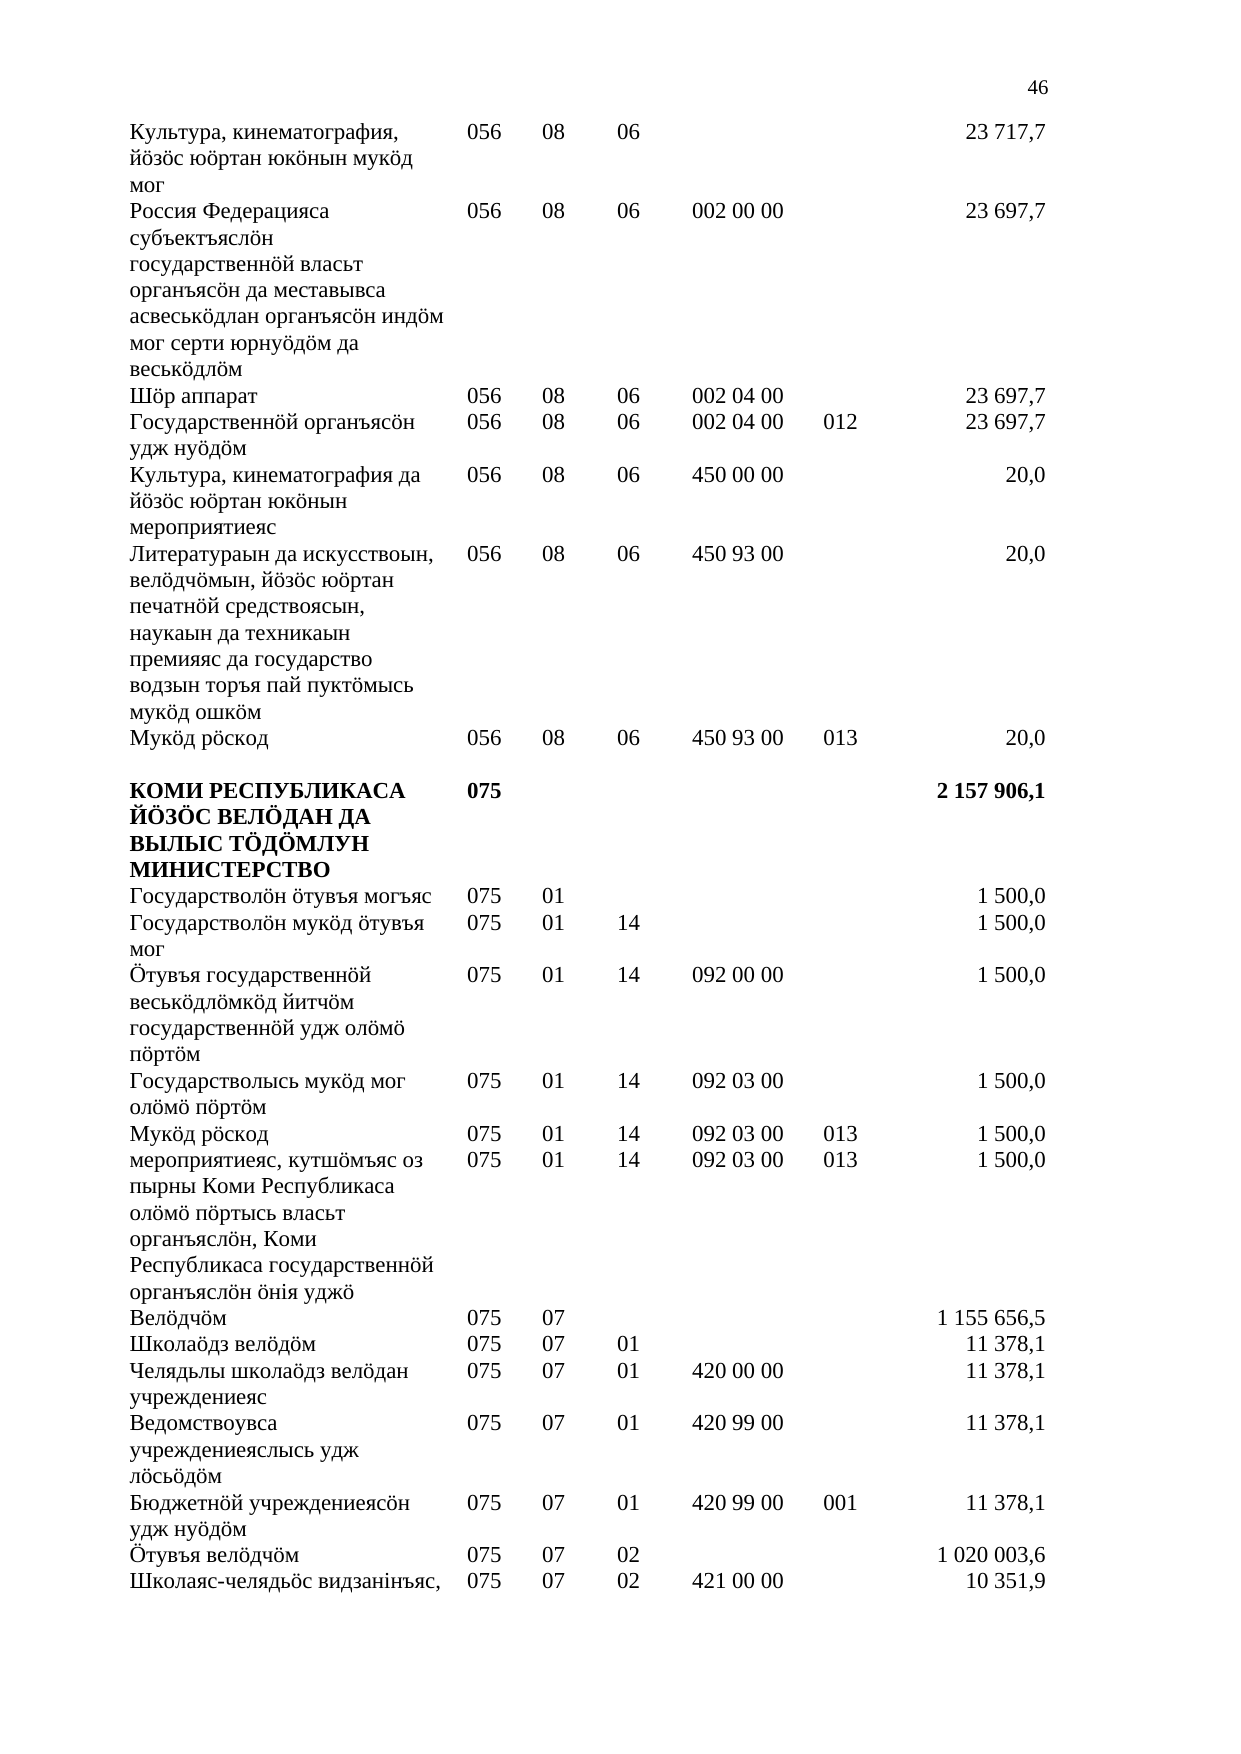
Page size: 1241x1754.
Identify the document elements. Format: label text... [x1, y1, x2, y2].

table_cell 075 [456, 961, 531, 1067]
table_cell 075 [456, 777, 531, 882]
table_cell Культура, кинематография да йöзöс юöртан юкöнын мероприятиеяс [118, 461, 456, 540]
table_cell [606, 1304, 681, 1330]
table_cell [812, 1357, 887, 1409]
table_cell 075 [456, 1357, 531, 1409]
table_cell 06 [606, 408, 681, 461]
table_cell 1 500,0 [887, 883, 1057, 909]
table_cell Велöдчöм [118, 1304, 456, 1330]
table_cell [812, 1568, 887, 1594]
table_cell 056 [456, 118, 531, 197]
table_cell 02 [606, 1568, 681, 1594]
table_cell 1 020 003,6 [887, 1541, 1057, 1568]
table_cell 092 03 00 [681, 1120, 812, 1146]
table_cell 07 [531, 1541, 606, 1568]
table_cell 08 [531, 118, 606, 197]
table_cell Мукöд рöскод [118, 724, 456, 751]
table_cell 14 [606, 1146, 681, 1304]
table_cell 07 [531, 1304, 606, 1330]
table_cell [1057, 1304, 1113, 1330]
table_cell [606, 883, 681, 909]
table_cell [681, 751, 812, 777]
table_cell 07 [531, 1410, 606, 1488]
table_cell 075 [456, 1568, 531, 1594]
table_cell Ведомствоувса учреждениеяслысь удж лöсьöдöм [118, 1410, 456, 1488]
table_cell [812, 1304, 887, 1330]
table_cell 23 697,7 [887, 408, 1057, 461]
table_cell Мукöд рöскод [118, 1120, 456, 1146]
table_cell 013 [812, 1120, 887, 1146]
table_cell [1057, 909, 1113, 961]
table_cell 1 500,0 [887, 1146, 1057, 1304]
table_cell 013 [812, 1146, 887, 1304]
table_cell 012 [812, 408, 887, 461]
table_cell 056 [456, 382, 531, 408]
table_cell [681, 1330, 812, 1357]
table_cell 075 [456, 1330, 531, 1357]
table_cell 001 [812, 1489, 887, 1541]
table_cell 075 [456, 1120, 531, 1146]
table_cell 075 [456, 1304, 531, 1330]
table_cell [812, 1067, 887, 1119]
table_cell [1057, 118, 1113, 197]
table_cell [681, 777, 812, 882]
table_cell [812, 1410, 887, 1488]
table_cell [812, 883, 887, 909]
table_cell 450 00 00 [681, 461, 812, 540]
table_cell [1057, 540, 1113, 724]
table_cell 092 03 00 [681, 1067, 812, 1119]
table_cell [812, 751, 887, 777]
table_cell 11 378,1 [887, 1330, 1057, 1357]
table_cell Школаöдз велöдöм [118, 1330, 456, 1357]
table_cell Школаяс-челядьöс видзанiнъяс, [118, 1568, 456, 1594]
table_cell Öтувъя государственнöй веськöдлöмкöд йитчöм государственнöй удж олöмö пöртöм [118, 961, 456, 1067]
table_cell 08 [531, 382, 606, 408]
table_cell 075 [456, 1410, 531, 1488]
table_cell 14 [606, 1120, 681, 1146]
table_cell 07 [531, 1330, 606, 1357]
table_cell 23 697,7 [887, 382, 1057, 408]
table_cell 450 93 00 [681, 724, 812, 751]
table_cell 420 00 00 [681, 1357, 812, 1409]
table_cell [1057, 1489, 1113, 1541]
table_cell 1 500,0 [887, 1120, 1057, 1146]
table_cell [812, 909, 887, 961]
table_cell [606, 777, 681, 882]
table_cell 450 93 00 [681, 540, 812, 724]
table_cell Государстволöн öтувъя могъяс [118, 883, 456, 909]
table_cell [681, 1541, 812, 1568]
table_cell 075 [456, 1067, 531, 1119]
table_cell 06 [606, 382, 681, 408]
table_cell 06 [606, 118, 681, 197]
table_cell 11 378,1 [887, 1489, 1057, 1541]
table_cell 11 378,1 [887, 1357, 1057, 1409]
table_cell 08 [531, 540, 606, 724]
table_cell 20,0 [887, 540, 1057, 724]
table_cell [1057, 777, 1113, 882]
table_cell [1057, 1330, 1113, 1357]
table_cell 01 [606, 1410, 681, 1488]
table_cell [1057, 461, 1113, 540]
table_cell 01 [606, 1489, 681, 1541]
table_cell 07 [531, 1568, 606, 1594]
table_cell 002 00 00 [681, 197, 812, 382]
table_cell [812, 540, 887, 724]
table_cell [887, 751, 1057, 777]
table_cell [681, 909, 812, 961]
table_cell 1 155 656,5 [887, 1304, 1057, 1330]
table_cell 01 [531, 1120, 606, 1146]
table_cell 1 500,0 [887, 909, 1057, 961]
table_cell [1057, 197, 1113, 382]
table_cell 08 [531, 461, 606, 540]
table_cell 08 [531, 197, 606, 382]
table_cell [1057, 961, 1113, 1067]
table_cell Бюджетнöй учреждениеясöн удж нуöдöм [118, 1489, 456, 1541]
table_cell 075 [456, 1146, 531, 1304]
table_cell [531, 751, 606, 777]
table_cell 11 378,1 [887, 1410, 1057, 1488]
table_cell 01 [531, 961, 606, 1067]
table_cell 01 [606, 1357, 681, 1409]
table_cell [812, 382, 887, 408]
table_cell 20,0 [887, 724, 1057, 751]
table_cell 420 99 00 [681, 1489, 812, 1541]
table_cell Государстволысь мукöд мог олöмö пöртöм [118, 1067, 456, 1119]
table_cell 20,0 [887, 461, 1057, 540]
table_cell 01 [531, 909, 606, 961]
table_cell Литератураын да искусствоын, велöдчöмын, йöзöс юöртан печатнöй средствоясын, наукаын да техникаын премияяс да государство водзын торъя пай пуктöмысь мукöд ошкöм [118, 540, 456, 724]
table_cell Государственнöй органъясöн удж нуöдöм [118, 408, 456, 461]
table_cell мероприятиеяс, кутшöмъяс оз пырны Коми Республикаса олöмö пöртысь власьт органъяслöн, Коми Республикаса государственнöй органъяслöн öнiя уджö [118, 1146, 456, 1304]
table_cell 06 [606, 540, 681, 724]
table_cell 056 [456, 408, 531, 461]
table_cell Öтувъя велöдчöм [118, 1541, 456, 1568]
table_cell 02 [606, 1541, 681, 1568]
table_cell 002 04 00 [681, 408, 812, 461]
table_cell [681, 118, 812, 197]
table_cell [1057, 1146, 1113, 1304]
table_cell 14 [606, 909, 681, 961]
table_cell КОМИ РЕСПУБЛИКАСА ЙÖЗÖС ВЕЛÖДАН ДА ВЫЛЫС ТÖДÖМЛУН МИНИСТЕРСТВО [118, 777, 456, 882]
table_cell [1057, 1067, 1113, 1119]
table_cell [812, 1541, 887, 1568]
table_cell [1057, 1541, 1113, 1568]
table_cell 08 [531, 724, 606, 751]
table_cell 01 [606, 1330, 681, 1357]
table_cell 056 [456, 724, 531, 751]
table_cell [812, 1330, 887, 1357]
table_cell Россия Федерацияса субъектъяслöн государственнöй власьт органъясöн да меставывса асвеськöдлан органъясöн индöм мог серти юрнуöдöм да веськöдлöм [118, 197, 456, 382]
table_cell 06 [606, 724, 681, 751]
table_cell 013 [812, 724, 887, 751]
table_cell 420 99 00 [681, 1410, 812, 1488]
table_cell 1 500,0 [887, 961, 1057, 1067]
table_cell 075 [456, 909, 531, 961]
table_cell [812, 461, 887, 540]
table_cell 08 [531, 408, 606, 461]
table_cell 075 [456, 1541, 531, 1568]
table_cell 092 00 00 [681, 961, 812, 1067]
table_cell 092 03 00 [681, 1146, 812, 1304]
table_cell 23 697,7 [887, 197, 1057, 382]
table_cell 10 351,9 [887, 1568, 1057, 1594]
table_cell 07 [531, 1489, 606, 1541]
table_cell 06 [606, 461, 681, 540]
table_cell 01 [531, 883, 606, 909]
table_cell [118, 751, 456, 777]
table_cell 075 [456, 883, 531, 909]
table_cell [1057, 1120, 1113, 1146]
table_cell [531, 777, 606, 882]
table_cell Культура, кинематография, йöзöс юöртан юкöнын мукöд мог [118, 118, 456, 197]
table_cell 14 [606, 1067, 681, 1119]
table_cell [456, 751, 531, 777]
table_cell [1057, 1410, 1113, 1488]
table_cell 075 [456, 1489, 531, 1541]
table_cell [1057, 408, 1113, 461]
table_cell [1057, 1568, 1113, 1594]
table_cell 01 [531, 1146, 606, 1304]
table_cell [1057, 724, 1113, 751]
table_cell Шöр аппарат [118, 382, 456, 408]
table_cell [812, 961, 887, 1067]
table_cell [1057, 1357, 1113, 1409]
table_cell 056 [456, 540, 531, 724]
table_cell 421 00 00 [681, 1568, 812, 1594]
table_cell 07 [531, 1357, 606, 1409]
table_cell Государстволöн мукöд öтувъя мог [118, 909, 456, 961]
table_cell 2 157 906,1 [887, 777, 1057, 882]
table_cell [1057, 382, 1113, 408]
table_cell [812, 197, 887, 382]
table_cell [812, 777, 887, 882]
table_cell 06 [606, 197, 681, 382]
table_cell [812, 118, 887, 197]
table_cell 002 04 00 [681, 382, 812, 408]
table_cell 01 [531, 1067, 606, 1119]
table_cell 23 717,7 [887, 118, 1057, 197]
table_cell 14 [606, 961, 681, 1067]
table_cell Челядьлы школаöдз велöдан учреждениеяс [118, 1357, 456, 1409]
table_cell 1 500,0 [887, 1067, 1057, 1119]
table_cell [1057, 751, 1113, 777]
table_cell [681, 1304, 812, 1330]
table_cell 056 [456, 461, 531, 540]
table_cell [681, 883, 812, 909]
table_cell [1057, 883, 1113, 909]
table_cell [606, 751, 681, 777]
table_cell 056 [456, 197, 531, 382]
